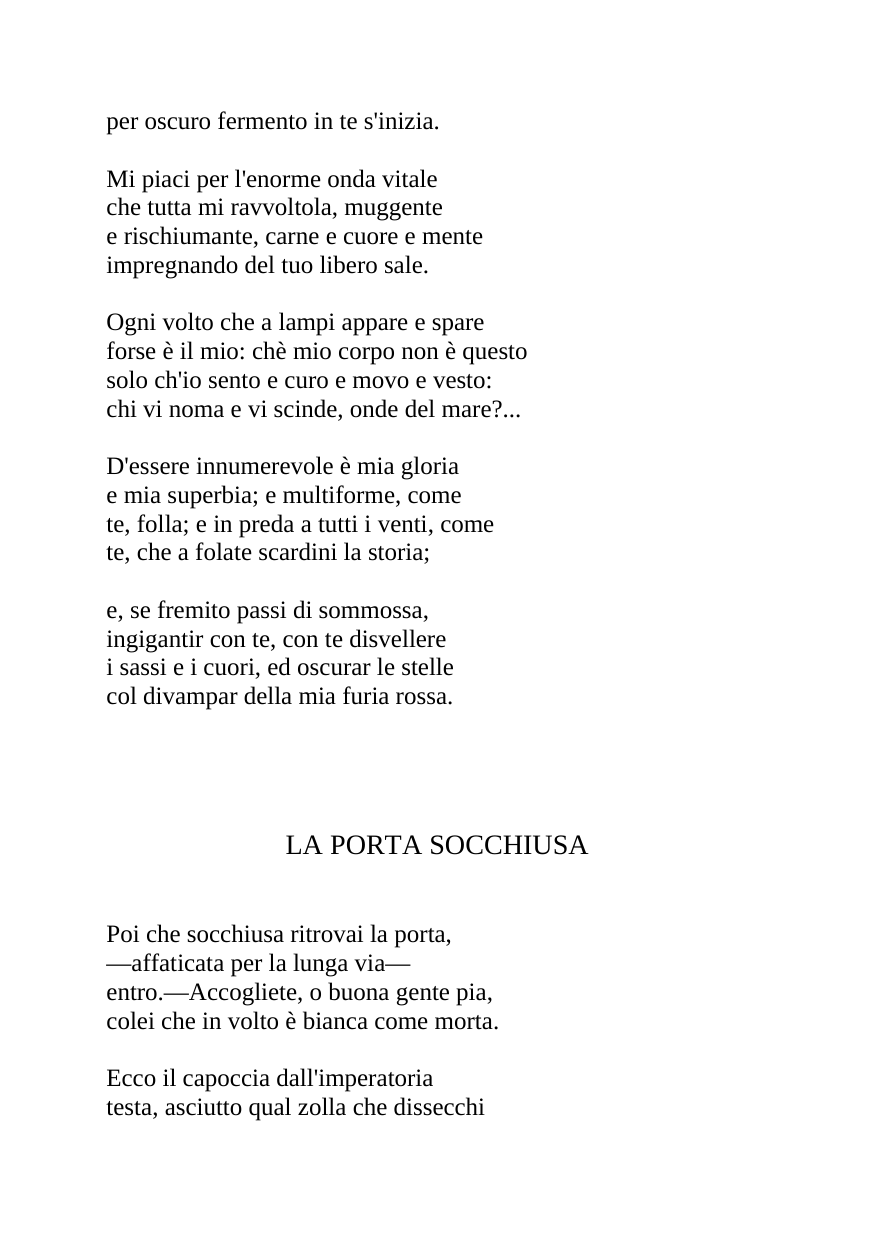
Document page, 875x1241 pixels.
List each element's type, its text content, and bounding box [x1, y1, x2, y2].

text colei che in volto è bianca come morta. [106, 1006, 768, 1034]
text e mia superbia; e multiforme, come [106, 480, 768, 509]
text forse è il mio: chè mio corpo non è questo [106, 336, 768, 365]
text te, folla; e in preda a tutti i venti, come [106, 509, 768, 537]
text per oscuro fermento in te s'inizia. [106, 106, 768, 135]
text Ogni volto che a lampi appare e spare [106, 307, 768, 336]
text che tutta mi ravvoltola, muggente [106, 192, 768, 221]
text ingigantir con te, con te disvellere [106, 624, 768, 652]
text i sassi e i cuori, ed oscurar le stelle [106, 652, 768, 681]
text Ecco il capoccia dall'imperatoria [106, 1063, 768, 1092]
text chi vi noma e vi scinde, onde del mare?... [106, 394, 768, 422]
text e rischiumante, carne e cuore e mente [106, 221, 768, 250]
text testa, asciutto qual zolla che dissecchi [106, 1092, 768, 1121]
text D'essere innumerevole è mia gloria [106, 451, 768, 480]
text Poi che socchiusa ritrovai la porta, [106, 919, 768, 948]
text Mi piaci per l'enorme onda vitale [106, 164, 768, 192]
text —affaticata per la lunga via— [106, 948, 768, 977]
text entro.—Accogliete, o buona gente pia, [106, 977, 768, 1006]
text solo ch'io sento e curo e movo e vesto: [106, 365, 768, 394]
text te, che a folate scardini la storia; [106, 537, 768, 566]
text col divampar della mia furia rossa. [106, 681, 768, 710]
subtitle LA PORTA SOCCHIUSA [106, 828, 768, 861]
text e, se fremito passi di sommossa, [106, 595, 768, 624]
text impregnando del tuo libero sale. [106, 250, 768, 279]
